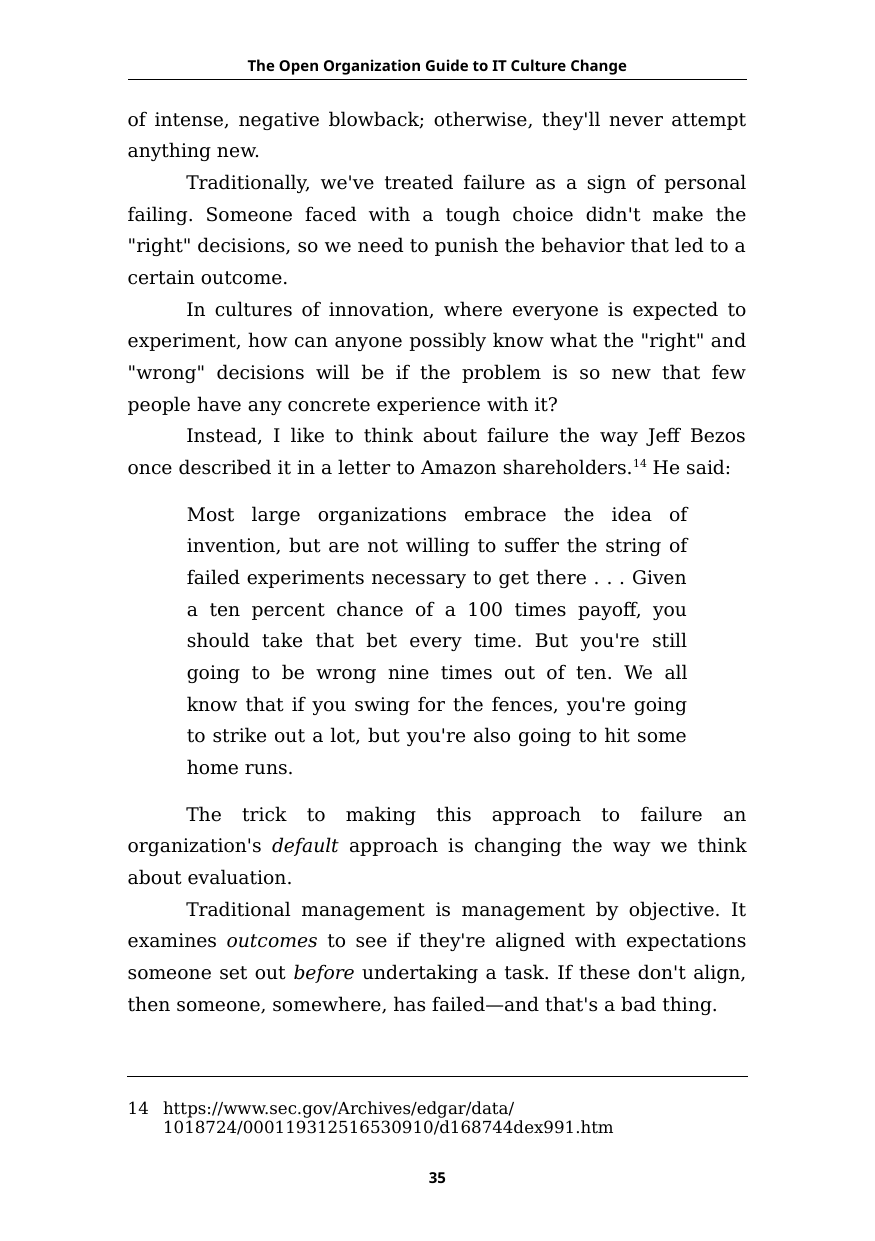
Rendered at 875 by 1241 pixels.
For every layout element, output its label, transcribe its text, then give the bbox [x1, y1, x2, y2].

text The trick to making this approach to failure an organization's default approach is changing the way we think about evaluation. [127, 804, 747, 889]
text of intense, negative blowback; otherwise, they'll never attempt anything new. [127, 109, 747, 162]
text In cultures of innovation, where everyone is expected to experiment, how can anyone possibly know what the "right" and "wrong" decisions will be if the problem is so new that few people have any concrete experience with it? [127, 299, 747, 416]
text Instead, I like to think about failure the way Jeff Bezos once described it in a letter to Amazon shareholders. He said: [127, 425, 747, 479]
text https://www.sec.gov/Archives/edgar/data/1018724/000119312516530910/d168744dex991.htm [127, 1099, 747, 1138]
text Traditionally, we've treated failure as a sign of personal failing. Someone faced with a tough choice didn't make the "right" decisions, so we need to punish the behavior that led to a certain outcome. [127, 172, 747, 289]
text Most large organizations embrace the idea of invention, but are not willing to suffer the string of failed experiments necessary to get there . . . Given a ten percent chance of a 100 times payoff, you should take that bet every time. But you're still going to be wrong nine times out of ten. We all know that if you swing for the fences, you're going to strike out a lot, but you're also going to hit some home runs. [187, 504, 688, 779]
text Traditional management is management by objective. It examines outcomes to see if they're aligned with expectations someone set out before undertaking a task. If these don't align, then someone, somewhere, has failed—and that's a bad thing. [127, 899, 747, 1016]
